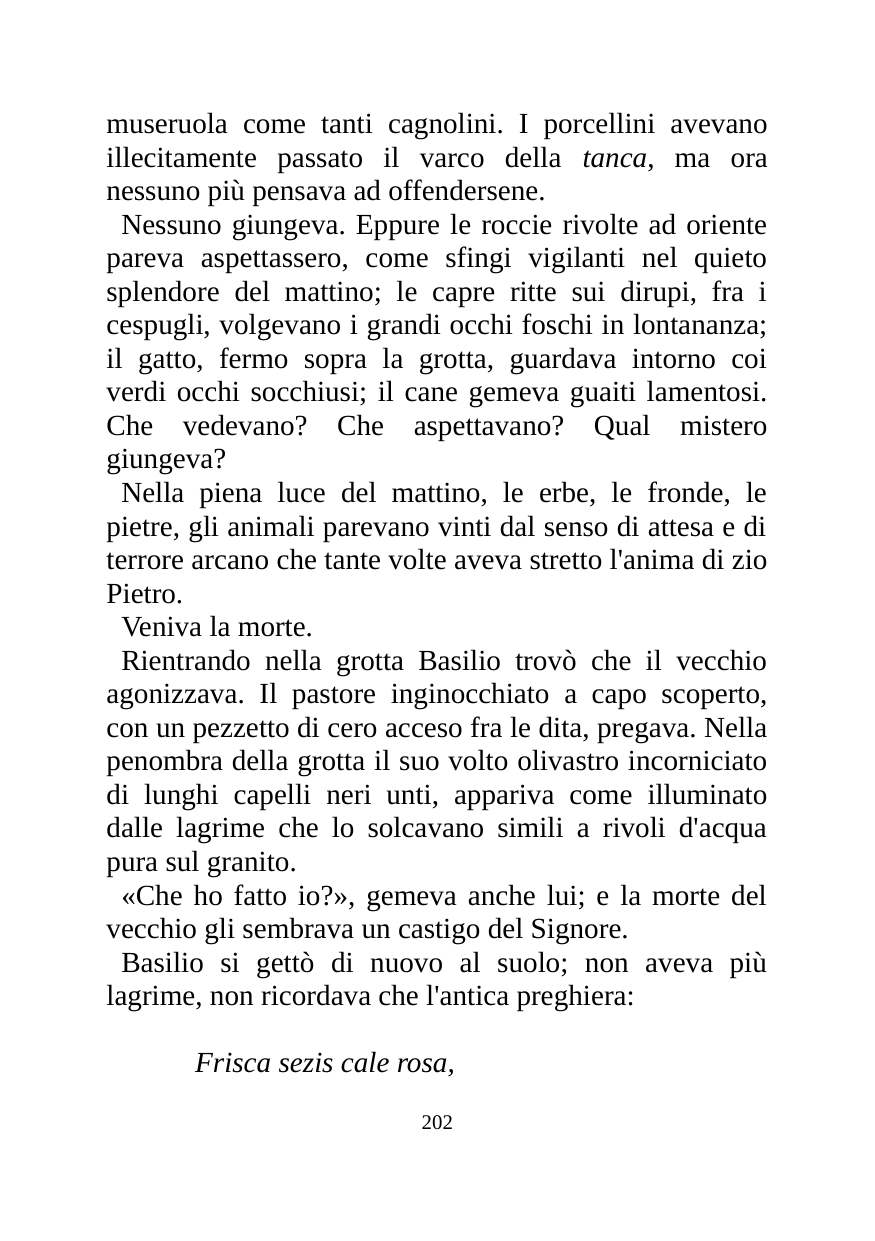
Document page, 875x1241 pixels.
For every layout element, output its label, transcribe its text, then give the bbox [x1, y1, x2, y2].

text Frisca sezis cale rosa, [180, 1045, 768, 1079]
text Nella piena luce del mattino, le erbe, le fronde, le pietre, gli animali parevano vinti dal senso di attesa e di terrore arcano che tante volte aveva stretto l'anima di zio Pietro. [106, 475, 768, 609]
text museruola come tanti cagnolini. I porcellini avevano illecitamente passato il varco della tanca, ma ora nessuno più pensava ad offendersene. [106, 106, 768, 207]
text «Che ho fatto io?», gemeva anche lui; e la morte del vecchio gli sembrava un castigo del Signore. [106, 878, 768, 945]
text Rientrando nella grotta Basilio trovò che il vecchio agonizzava. Il pastore inginocchiato a capo scoperto, con un pezzetto di cero acceso fra le dita, pregava. Nella penombra della grotta il suo volto olivastro incorniciato di lunghi capelli neri unti, appariva come illuminato dalle lagrime che lo solcavano simili a rivoli d'acqua pura sul granito. [106, 643, 768, 878]
text Nessuno giungeva. Eppure le roccie rivolte ad oriente pareva aspettassero, come sfingi vigilanti nel quieto splendore del mattino; le capre ritte sui dirupi, fra i cespugli, volgevano i grandi occhi foschi in lontananza; il gatto, fermo sopra la grotta, guardava intorno coi verdi occhi socchiusi; il cane gemeva guaiti lamentosi. Che vedevano? Che aspettavano? Qual mistero giungeva? [106, 207, 768, 475]
text Basilio si gettò di nuovo al suolo; non aveva più lagrime, non ricordava che l'antica preghiera: [106, 945, 768, 1012]
text Veniva la morte. [106, 609, 768, 643]
